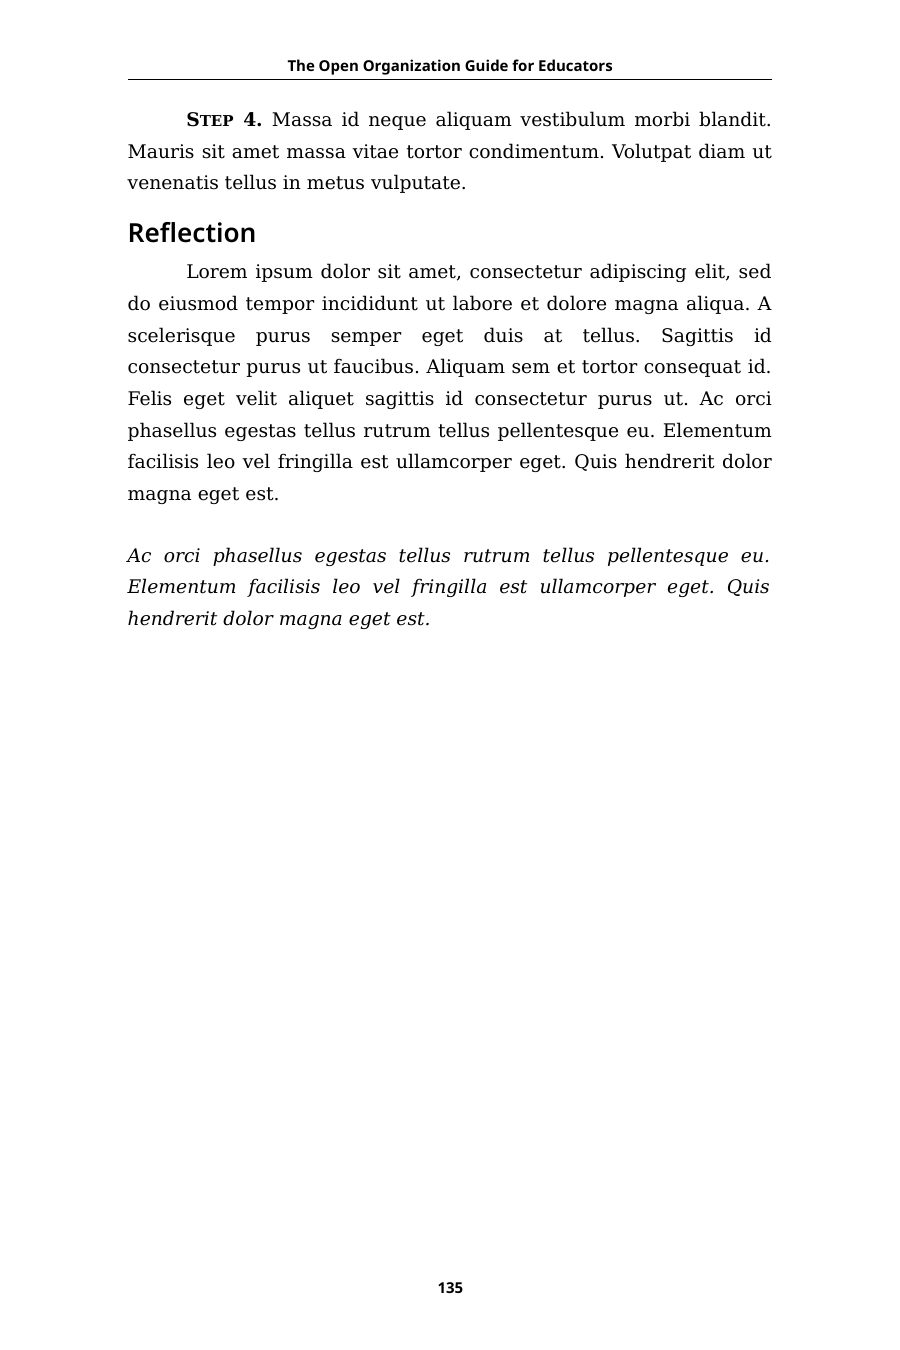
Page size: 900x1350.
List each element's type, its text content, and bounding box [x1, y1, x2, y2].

text Ac orci phasellus egestas tellus rutrum tellus pellentesque eu. Elementum facilisis leo vel fringilla est ullamcorper eget. Quis hendrerit dolor magna eget est. [127, 545, 772, 630]
text Lorem ipsum dolor sit amet, consectetur adipiscing elit, sed do eiusmod tempor incididunt ut labore et dolore magna aliqua. A scelerisque purus semper eget duis at tellus. Sagittis id consectetur purus ut faucibus. Aliquam sem et tortor consequat id. Felis eget velit aliquet sagittis id consectetur purus ut. Ac orci phasellus egestas tellus rutrum tellus pellentesque eu. Elementum facilisis leo vel fringilla est ullamcorper eget. Quis hendrerit dolor magna eget est. [127, 261, 772, 505]
subtitle Reflection [127, 218, 772, 249]
text Step 4. Massa id neque aliquam vestibulum morbi blandit. Mauris sit amet massa vitae tortor condimentum. Volutpat diam ut venenatis tellus in metus vulputate. [127, 109, 772, 194]
